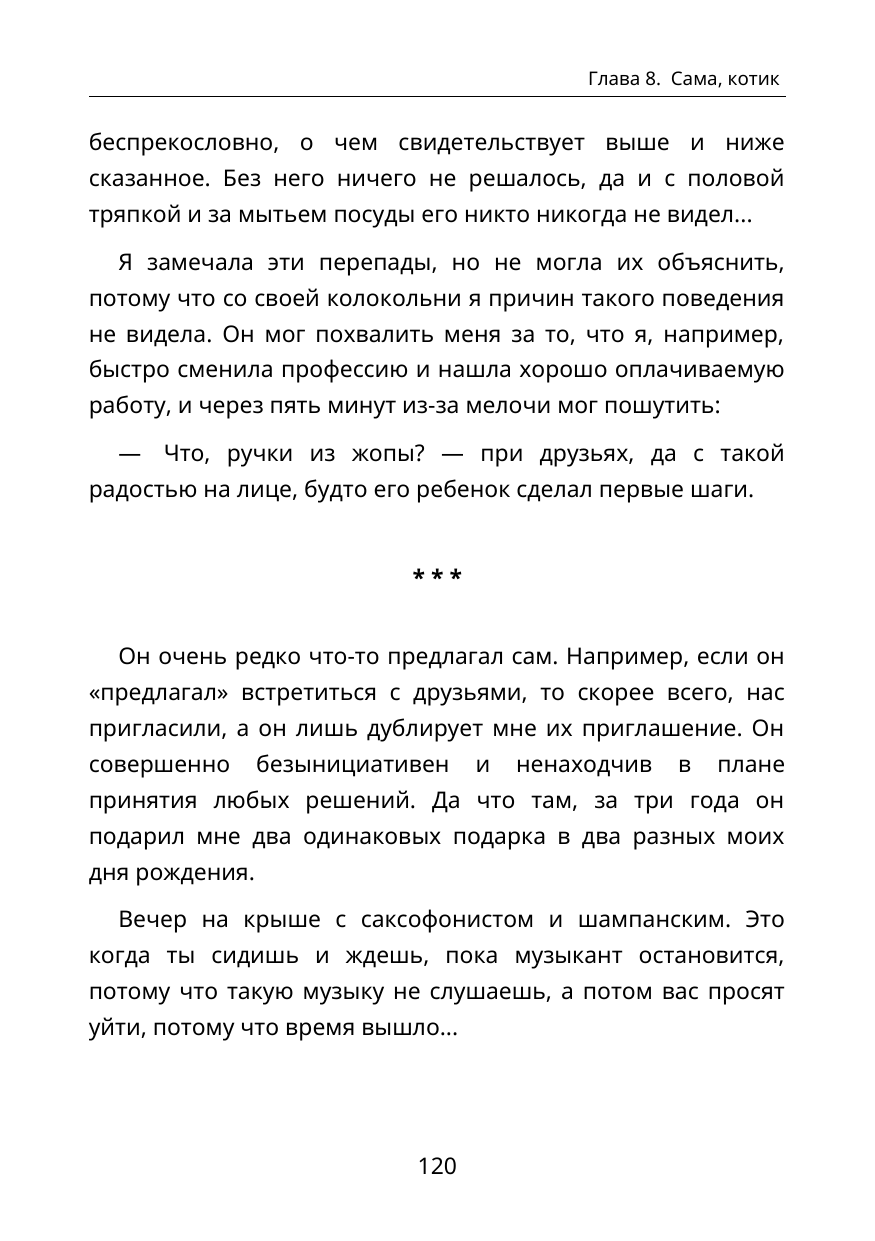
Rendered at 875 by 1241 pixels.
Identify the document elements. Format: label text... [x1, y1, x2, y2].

subtitle * * * [88, 562, 786, 594]
text Вечер на крыше с саксофонистом и шампанским. Это когда ты сидишь и ждешь, пока музыкант остановится, потому что такую музыку не слушаешь, а потом вас просят уйти, потому что время вышло... [88, 903, 786, 1042]
text Он очень редко что-то предлагал сам. Например, если он «предлагал» встретиться с друзьями, то скорее всего, нас пригласили, а он лишь дублирует мне их приглашение. Он совершенно безынициативен и ненаходчив в плане принятия любых решений. Да что там, за три года он подарил мне два одинаковых подарка в два разных моих дня рождения. [88, 640, 786, 887]
text Я замечала эти перепады, но не могла их объяснить, потому что со своей колокольни я причин такого поведения не видела. Он мог похвалить меня за то, что я, например, быстро сменила профессию и нашла хорошо оплачиваемую работу, и через пять минут из-за мелочи мог пошутить: [88, 246, 786, 421]
list Что, ручки из жопы? — при друзьях, да с такой радостью на лице, будто его ребенок сделал первые шаги. [88, 437, 786, 504]
text беспрекословно, о чем свидетельствует выше и ниже сказанное. Без него ничего не решалось, да и с половой тряпкой и за мытьем посуды его никто никогда не видел... [88, 126, 786, 229]
